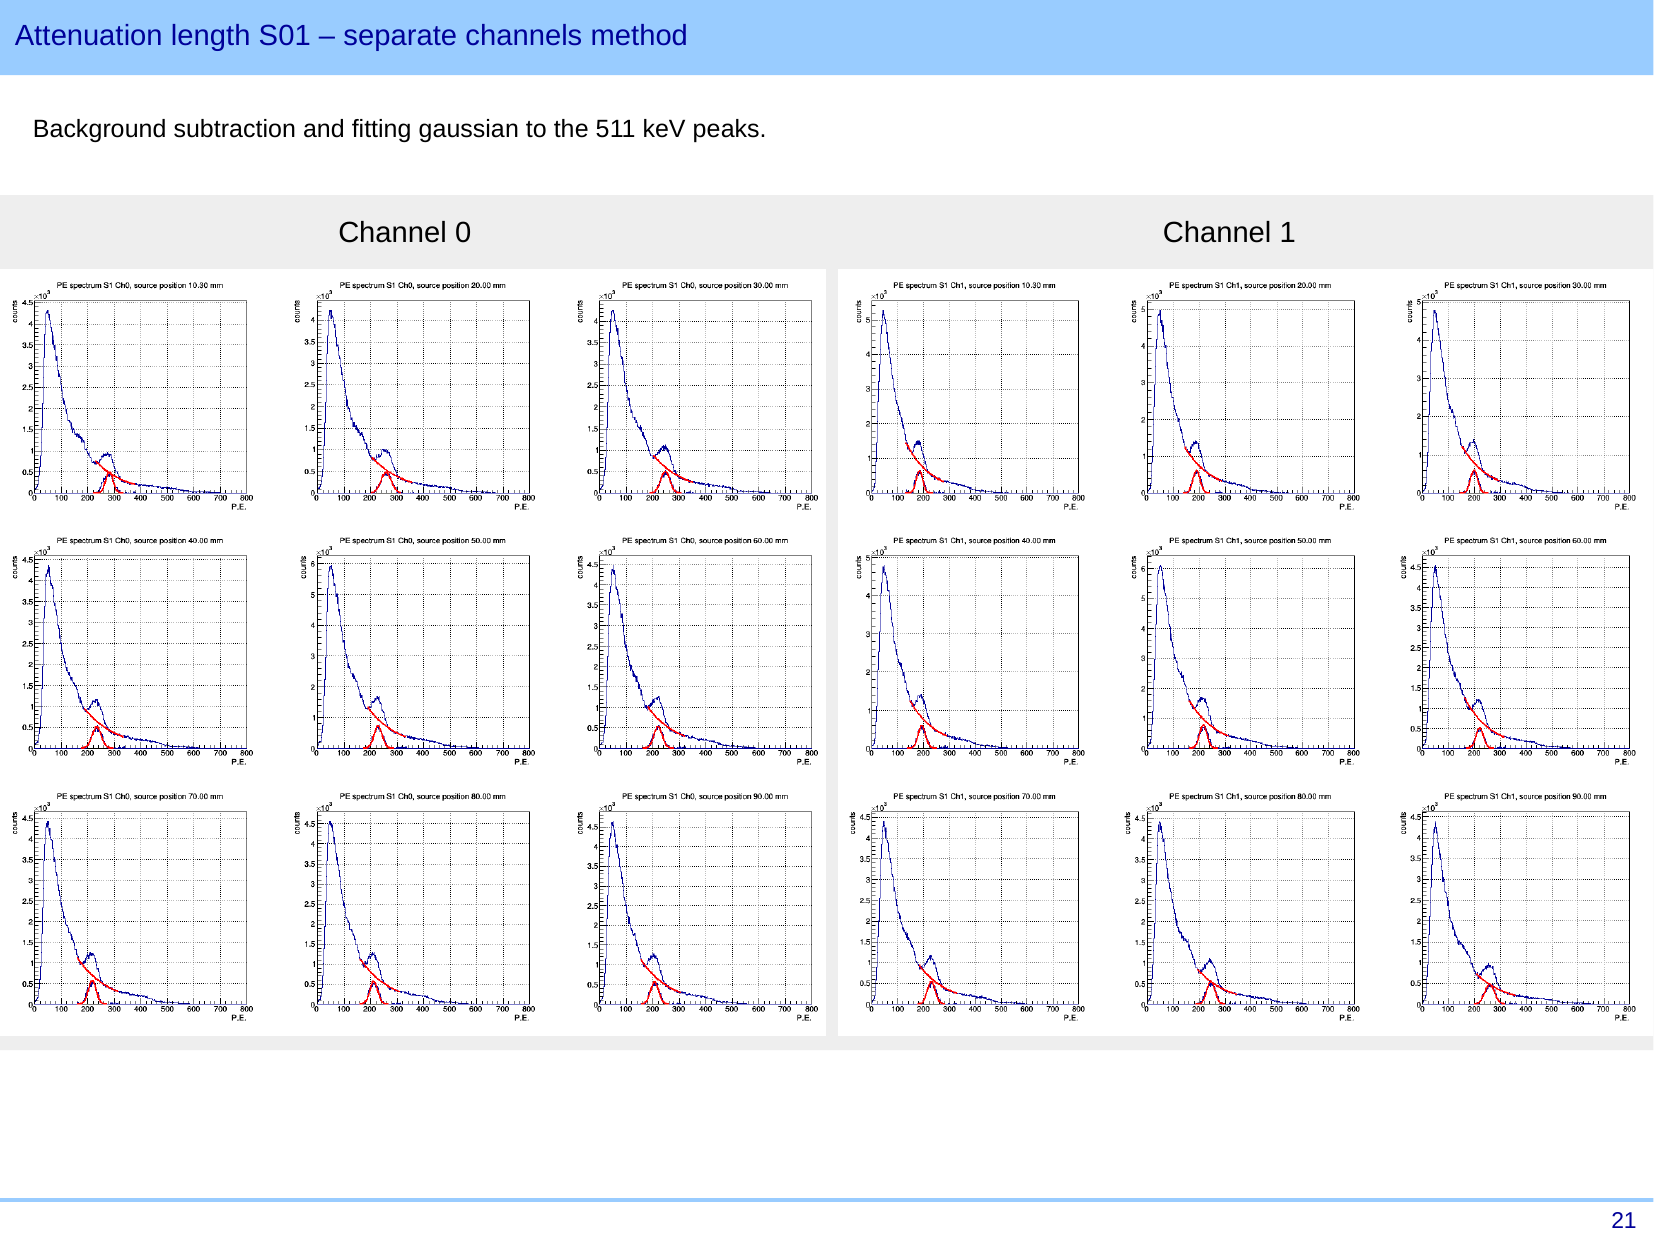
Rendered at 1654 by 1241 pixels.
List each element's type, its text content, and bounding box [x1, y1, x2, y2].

text_box Attenuation length S01 – separate channels method [0, 11, 1096, 60]
picture [838, 269, 1654, 1037]
text_box Channel 0 [0, 209, 809, 257]
text_box 21 [1590, 1200, 1654, 1241]
picture [0, 269, 826, 1037]
text_box [0, 195, 1654, 1051]
text_box Channel 1 [809, 209, 1651, 257]
text_box Background subtraction and fitting gaussian to the 511 keV peaks. [18, 106, 1624, 151]
text_box [0, 0, 1654, 76]
